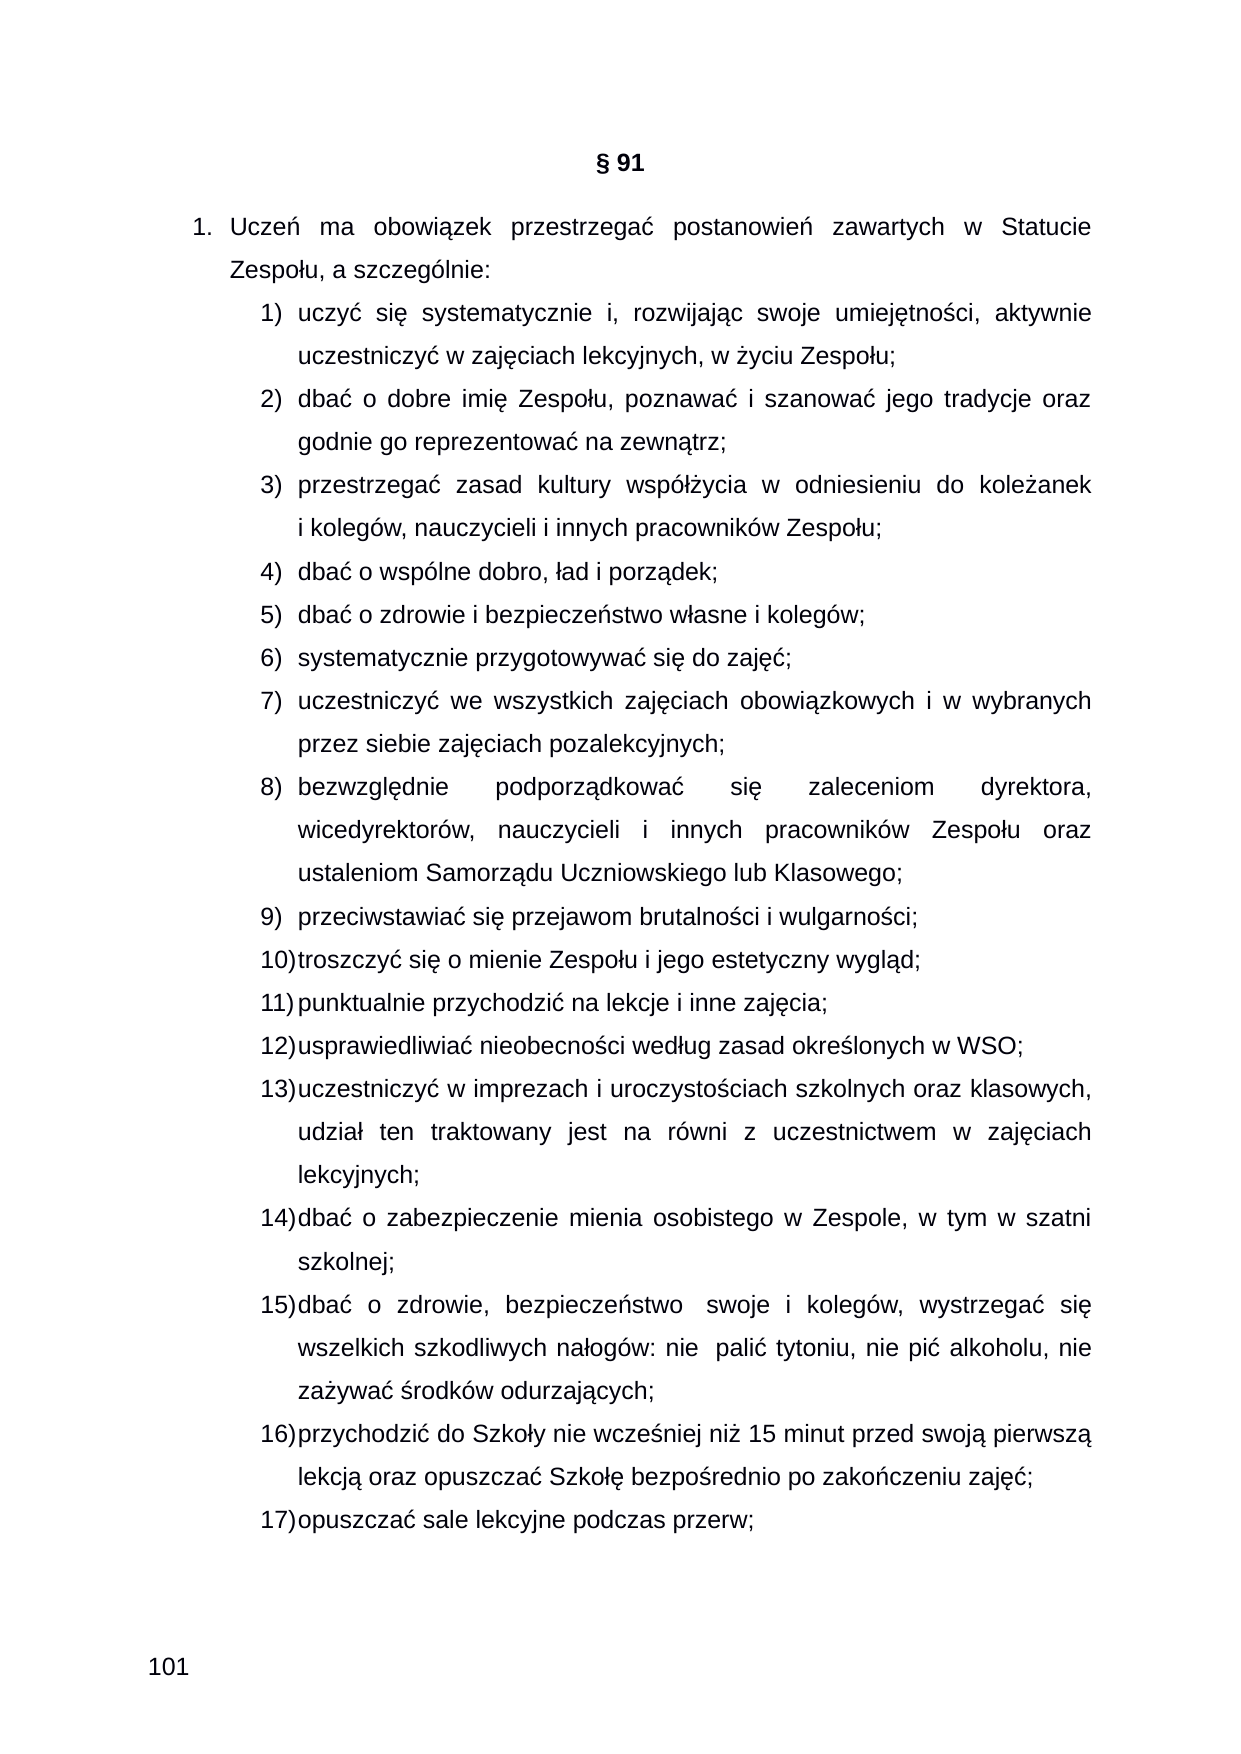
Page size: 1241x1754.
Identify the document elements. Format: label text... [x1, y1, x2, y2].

subtitle uczyć się systematycznie i, rozwijając swoje umiejętności, aktywnie uczestniczyć w zajęciach lekcyjnych, w życiu Zespołu; [260, 298, 1093, 370]
subtitle systematycznie przygotowywać się do zajęć; [260, 643, 1093, 672]
subtitle punktualnie przychodzić na lekcje i inne zajęcia; [260, 988, 1093, 1017]
subtitle dbać o zabezpieczenie mienia osobistego w Zespole, w tym w szatni szkolnej; [260, 1203, 1093, 1275]
subtitle Uczeń ma obowiązek przestrzegać postanowień zawartych w Statucie Zespołu, a szczególnie: [192, 212, 1093, 283]
subtitle bezwzględnie podporządkować się zaleceniom dyrektora, wicedyrektorów, nauczycieli i innych pracowników Zespołu oraz ustaleniom Samorządu Uczniowskiego lub Klasowego; [260, 772, 1093, 887]
text § 91 [148, 148, 1093, 176]
subtitle troszczyć się o mienie Zespołu i jego estetyczny wygląd; [260, 945, 1093, 973]
subtitle uczestniczyć w imprezach i uroczystościach szkolnych oraz klasowych, udział ten traktowany jest na równi z uczestnictwem w zajęciach lekcyjnych; [260, 1074, 1093, 1189]
subtitle dbać o zdrowie i bezpieczeństwo własne i kolegów; [260, 600, 1093, 628]
subtitle dbać o wspólne dobro, ład i porządek; [260, 557, 1093, 585]
subtitle dbać o dobre imię Zespołu, poznawać i szanować jego tradycje oraz godnie go reprezentować na zewnątrz; [260, 384, 1093, 456]
subtitle przestrzegać zasad kultury współżycia w odniesieniu do koleżanek i kolegów, nauczycieli i innych pracowników Zespołu; [260, 470, 1093, 542]
subtitle przeciwstawiać się przejawom brutalności i wulgarności; [260, 902, 1093, 930]
subtitle opuszczać sale lekcyjne podczas przerw; [260, 1505, 1093, 1534]
subtitle usprawiedliwiać nieobecności według zasad określonych w WSO; [260, 1031, 1093, 1060]
subtitle dbać o zdrowie, bezpieczeństwo swoje i kolegów, wystrzegać się wszelkich szkodliwych nałogów: nie palić tytoniu, nie pić alkoholu, nie zażywać środków odurzających; [260, 1290, 1093, 1405]
subtitle uczestniczyć we wszystkich zajęciach obowiązkowych i w wybranych przez siebie zajęciach pozalekcyjnych; [260, 686, 1093, 758]
subtitle przychodzić do Szkoły nie wcześniej niż 15 minut przed swoją pierwszą lekcją oraz opuszczać Szkołę bezpośrednio po zakończeniu zajęć; [260, 1419, 1093, 1491]
